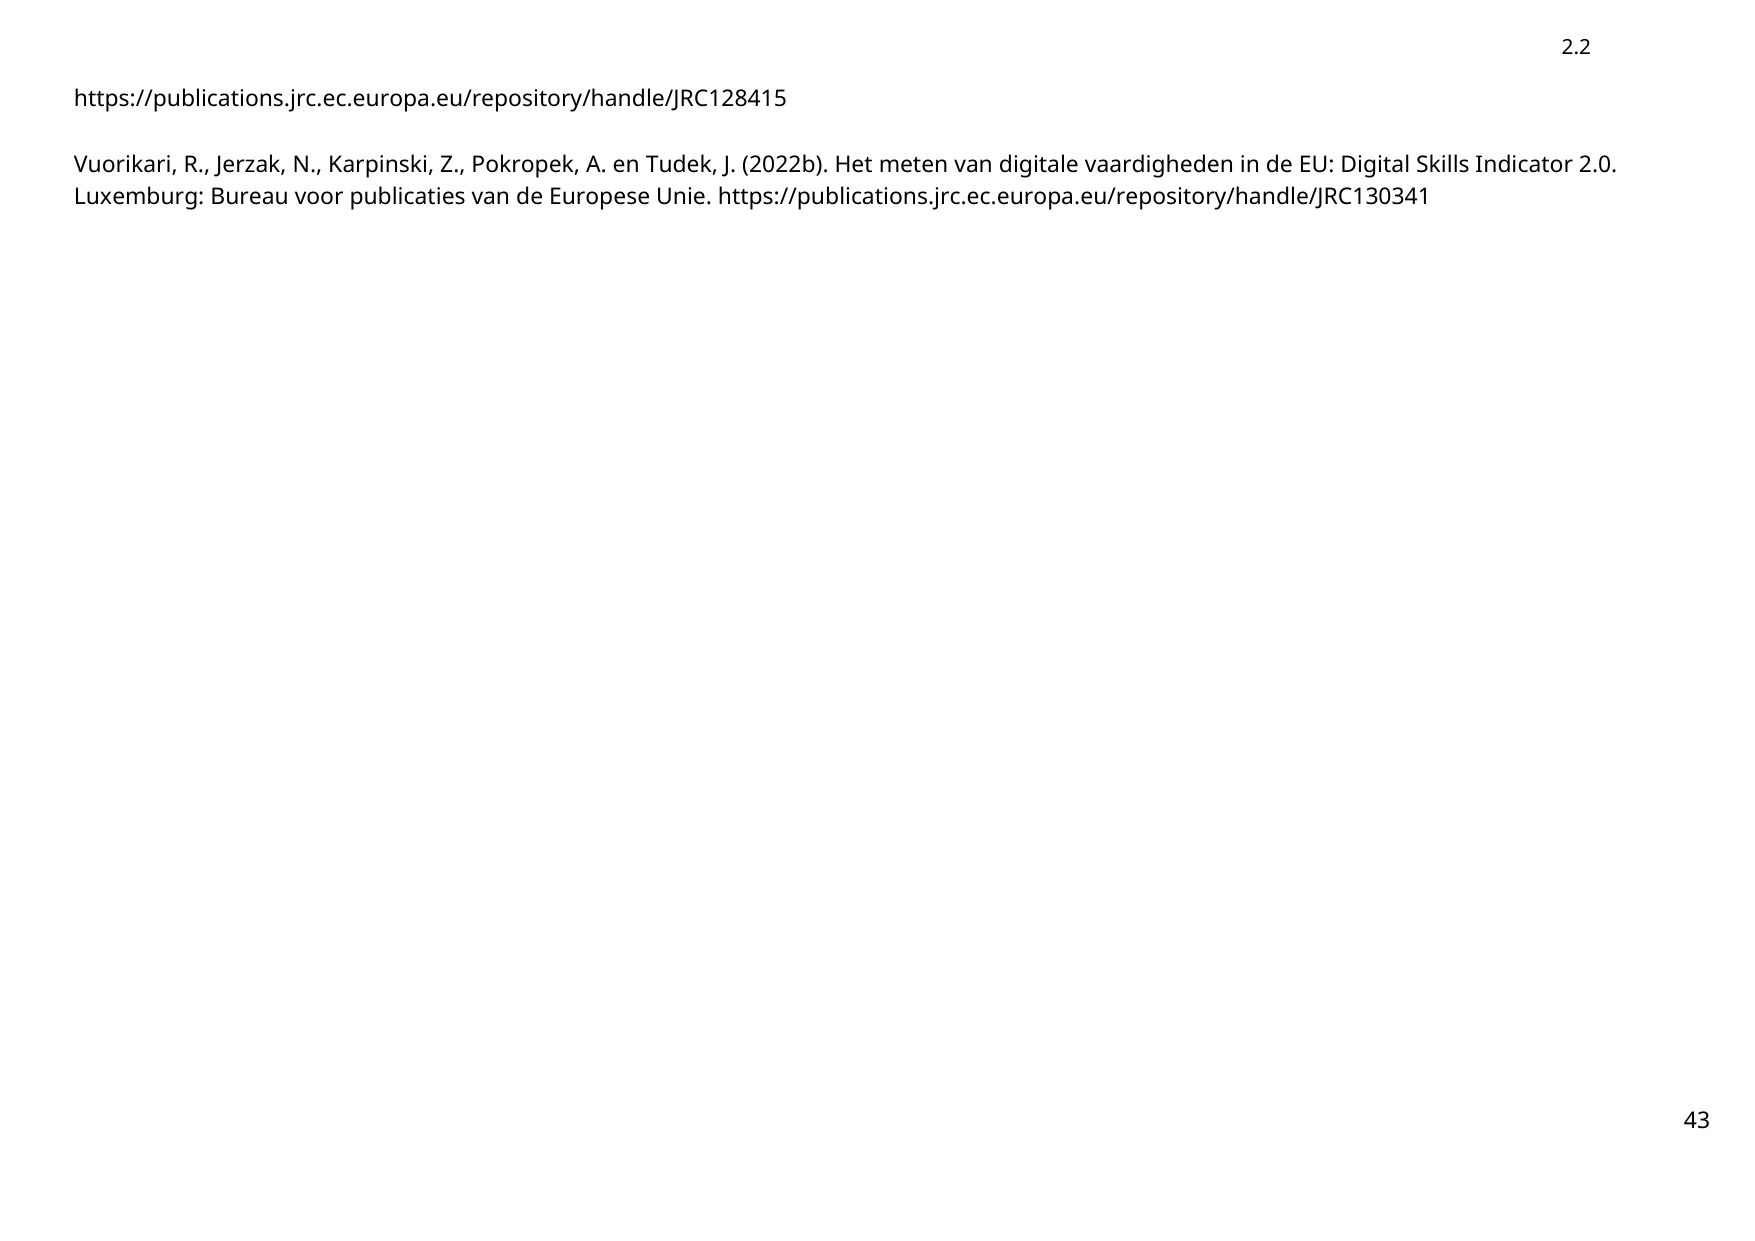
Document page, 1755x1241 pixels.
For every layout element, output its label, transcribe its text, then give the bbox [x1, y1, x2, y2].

text Vuorikari, R., Jerzak, N., Karpinski, Z., Pokropek, A. en Tudek, J. (2022b). Het meten van digitale vaardigheden in de EU: Digital Skills Indicator 2.0. Luxemburg: Bureau voor publicaties van de Europese Unie. https://publications.jrc.ec.europa.eu/repository/handle/JRC130341 [74, 147, 1663, 211]
text https://publications.jrc.ec.europa.eu/repository/handle/JRC128415 [74, 82, 1662, 113]
